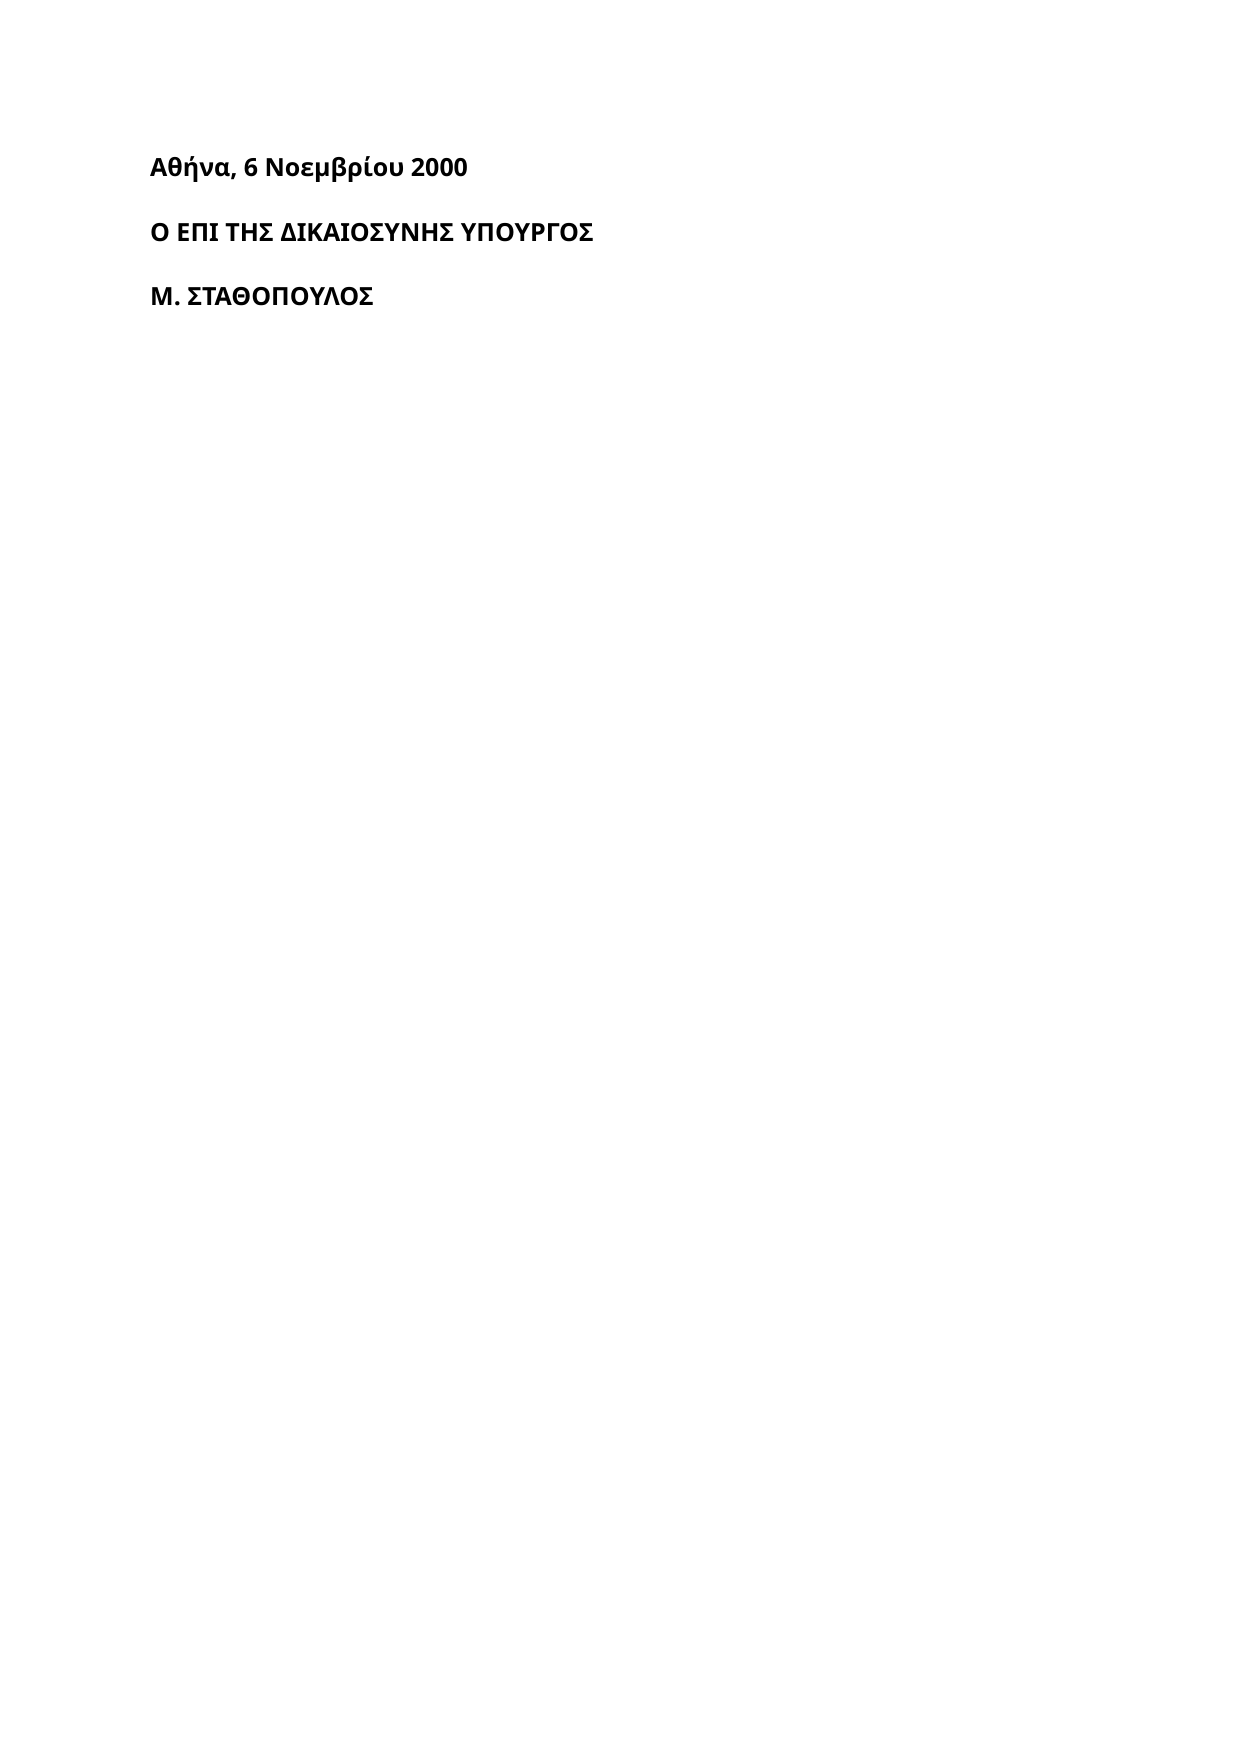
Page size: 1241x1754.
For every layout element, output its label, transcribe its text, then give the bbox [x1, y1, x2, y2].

text Μ. ΣΤΑΘΟΠΟΥΛΟΣ [150, 278, 1090, 312]
text Αθήνα, 6 Νοεμβρίου 2000 [150, 150, 1090, 184]
text Ο ΕΠΙ ΤΗΣ ΔΙΚΑΙΟΣΥΝΗΣ ΥΠΟΥΡΓΟΣ [150, 214, 1090, 248]
